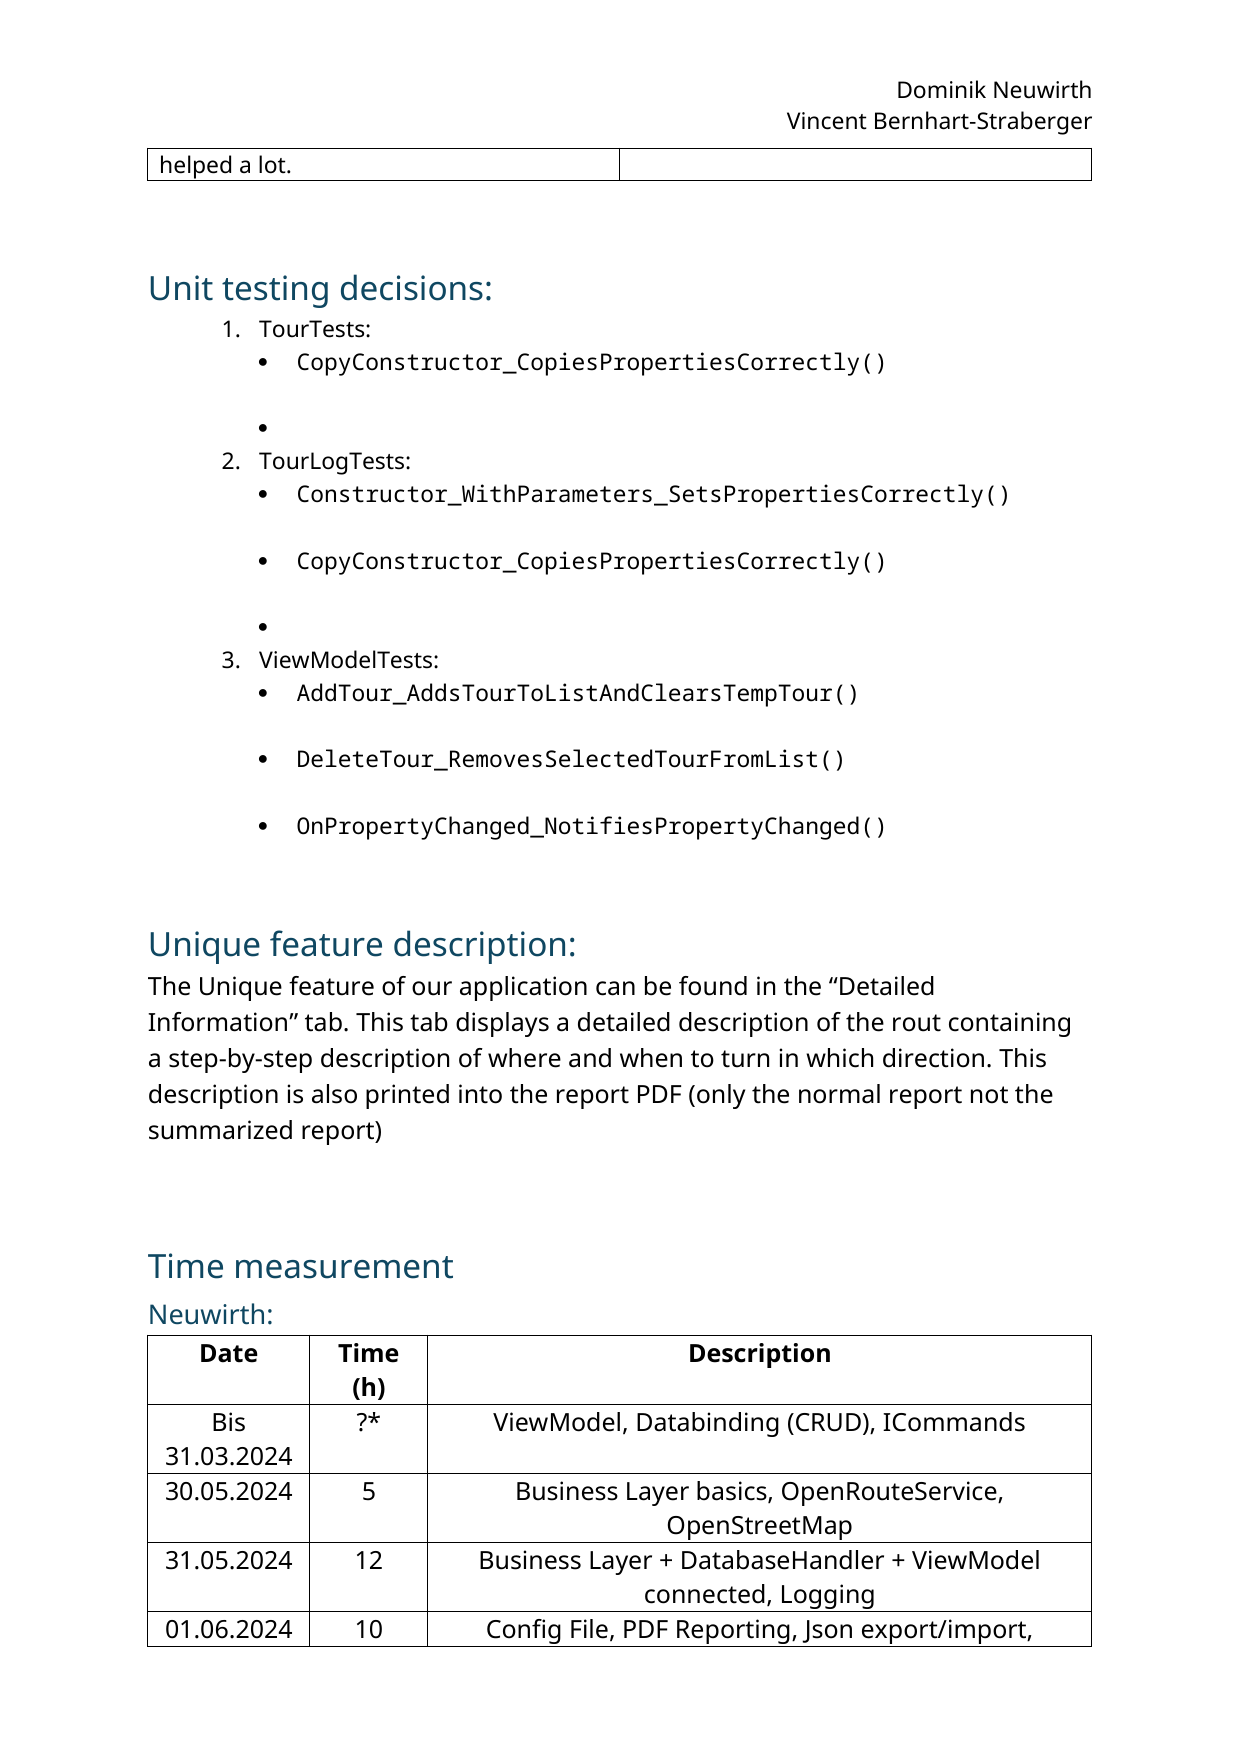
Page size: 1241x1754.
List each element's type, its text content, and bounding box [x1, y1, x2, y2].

table_cell Business Layer basics, OpenRouteService, OpenStreetMap [428, 1474, 1091, 1542]
list CopyConstructor_CopiesPropertiesCorrectly() [259, 544, 1093, 576]
table_cell 5 [310, 1474, 427, 1542]
list CopyConstructor_CopiesPropertiesCorrectly() [259, 346, 1093, 377]
table_cell 10 [310, 1612, 427, 1646]
table_cell ViewModel, Databinding (CRUD), ICommands [428, 1405, 1091, 1473]
text The Unique feature of our application can be found in the “Detailed Information” tab. This tab displays a detailed description of the rout containing a step-by-step description of where and when to turn in which direction. This description is also printed into the report PDF (only the normal report not the summarized report) [148, 968, 1093, 1147]
table_cell 12 [310, 1543, 427, 1611]
list OnPropertyChanged_NotifiesPropertyChanged() [259, 809, 1093, 841]
table_cell Business Layer + DatabaseHandler + ViewModel connected, Logging [428, 1543, 1091, 1611]
table_cell ?* [310, 1405, 427, 1473]
list TourTests: [221, 313, 1093, 344]
subtitle Time measurement [148, 1243, 1093, 1288]
table_cell 01.06.2024 [148, 1612, 309, 1646]
table_header Description [428, 1336, 1091, 1404]
table_header Time (h) [310, 1336, 427, 1404]
list AddTour_AddsTourToListAndClearsTempTour() [259, 677, 1093, 708]
subtitle Neuwirth: [148, 1295, 1093, 1332]
table_cell Bis 31.03.2024 [148, 1405, 309, 1473]
table_cell helped a lot. [148, 149, 619, 180]
table_header Date [148, 1336, 309, 1404]
table_cell Config File, PDF Reporting, Json export/import, [428, 1612, 1091, 1646]
subtitle Unit testing decisions: [148, 264, 1093, 310]
list ViewModelTests: [221, 644, 1093, 675]
table_cell [620, 149, 1091, 180]
subtitle Unique feature description: [148, 920, 1093, 966]
list TourLogTests: [221, 445, 1093, 476]
table_cell 30.05.2024 [148, 1474, 309, 1542]
list DeleteTour_RemovesSelectedTourFromList() [259, 743, 1093, 774]
list Constructor_WithParameters_SetsPropertiesCorrectly() [259, 478, 1093, 509]
table_cell 31.05.2024 [148, 1543, 309, 1611]
